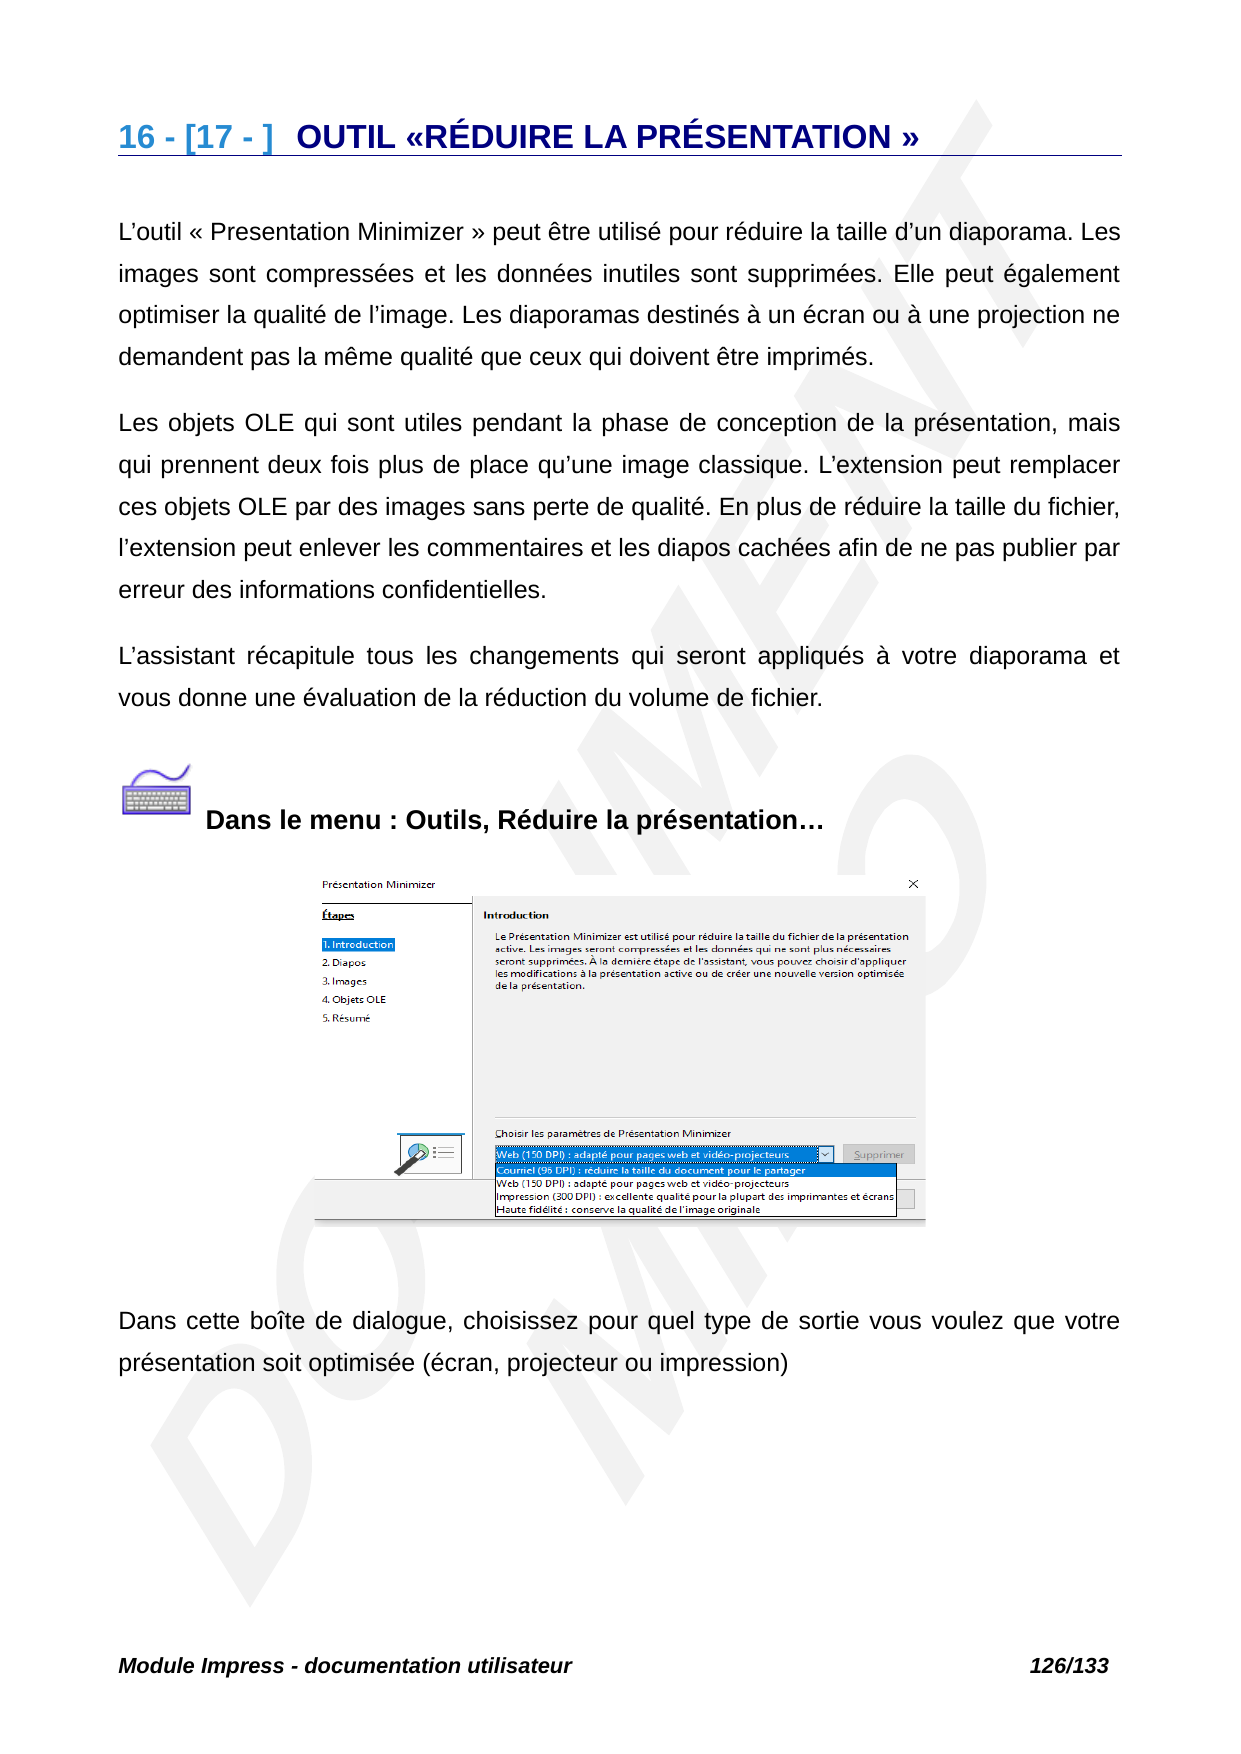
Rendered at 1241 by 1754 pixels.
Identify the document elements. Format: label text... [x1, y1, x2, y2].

picture [118, 753, 194, 829]
text Dans cette boîte de dialogue, choisissez pour quel type de sortie vous voulez que votre présentation soit optimisée (écran, projecteur ou impression) [118, 1307, 1122, 1376]
text Dans le menu : Outils, Réduire la présentation… [118, 805, 1122, 835]
picture [314, 875, 926, 1227]
subtitle OUtil «Réduire la présentation » [118, 118, 1122, 155]
text L’outil « Presentation Minimizer » peut être utilisé pour réduire la taille d’un diaporama. Les images sont compressées et les données inutiles sont supprimées. Elle peut également optimiser la qualité de l’image. Les diaporamas destinés à un écran ou à une projection ne demandent pas la même qualité que ceux qui doivent être imprimés. [118, 217, 1122, 371]
text L’assistant récapitule tous les changements qui seront appliqués à votre diaporama et vous donne une évaluation de la réduction du volume de fichier. [118, 642, 1122, 711]
text Les objets OLE qui sont utiles pendant la phase de conception de la présentation, mais qui prennent deux fois plus de place qu’une image classique. L’extension peut remplacer ces objets OLE par des images sans perte de qualité. En plus de réduire la taille du fichier, l’extension peut enlever les commentaires et les diapos cachées afin de ne pas publier par erreur des informations confidentielles. [118, 409, 1122, 604]
